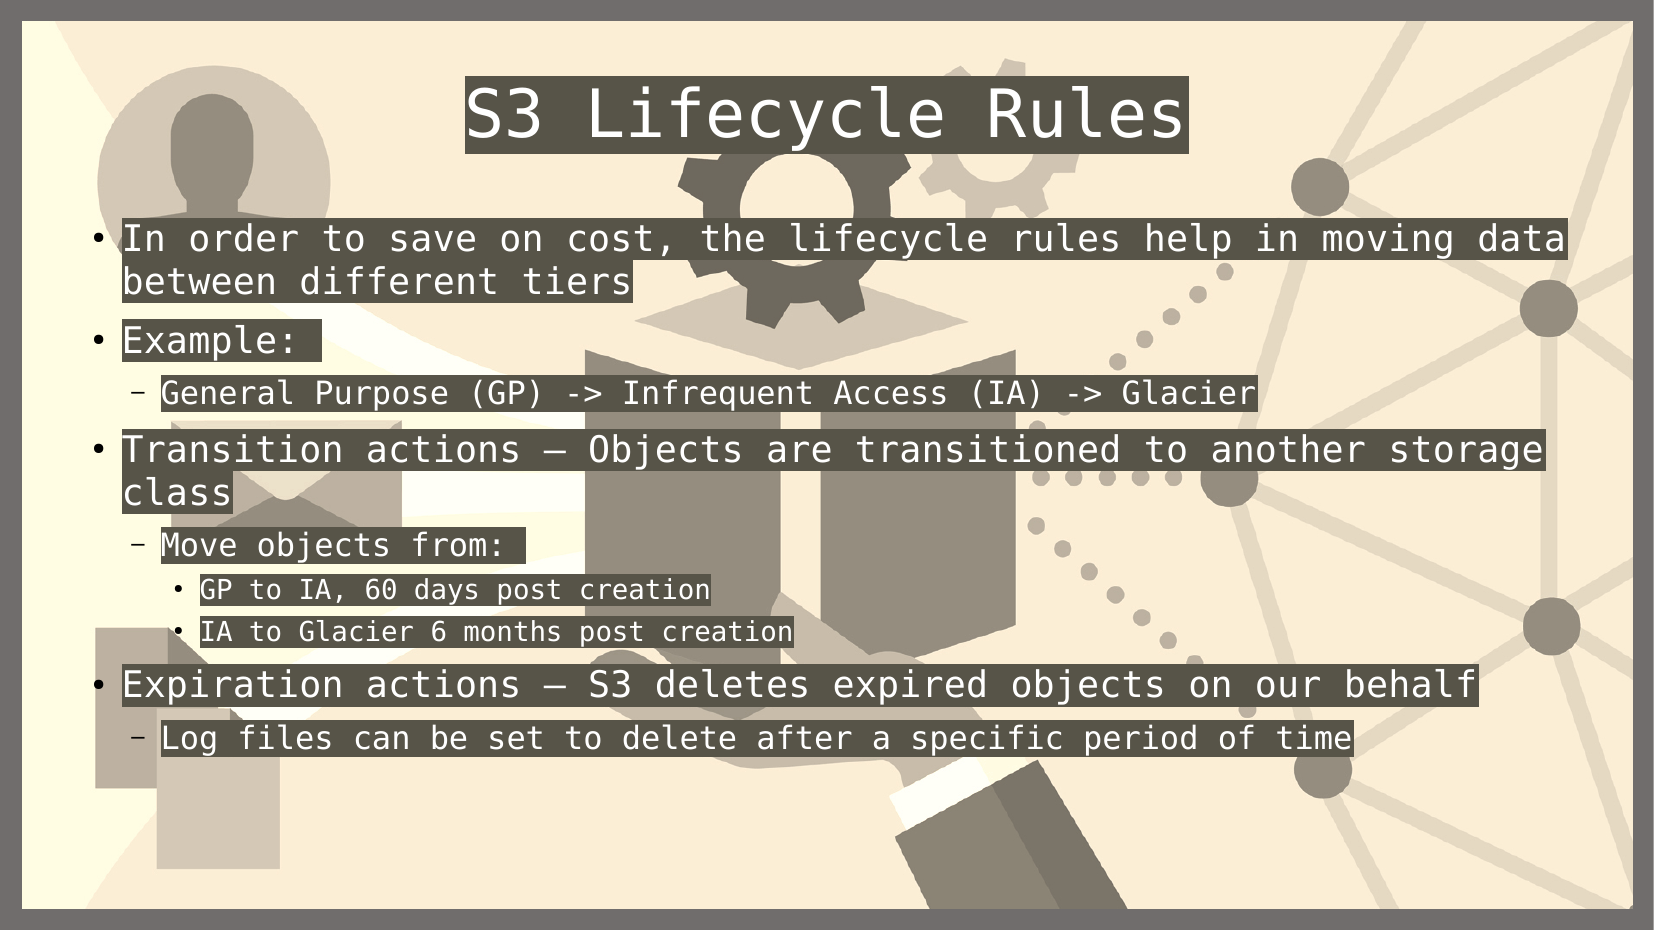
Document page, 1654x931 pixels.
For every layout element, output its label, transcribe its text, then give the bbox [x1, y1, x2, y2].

title S3 Lifecycle Rules [82, 37, 1571, 193]
list In order to save on cost, the lifecycle rules help in moving data between different tiers Example: General Purpose (GP) -> Infrequent Access (IA) -> Glacier Transition actions – Objects are transitioned to another storage class Move objects from: GP to IA, 60 days post creation IA to Glacier 6 months post creation Expiration actions – S3 deletes expired objects on our behalf Log files can be set to delete after a specific period of time [82, 217, 1571, 758]
picture [0, 0, 1654, 930]
